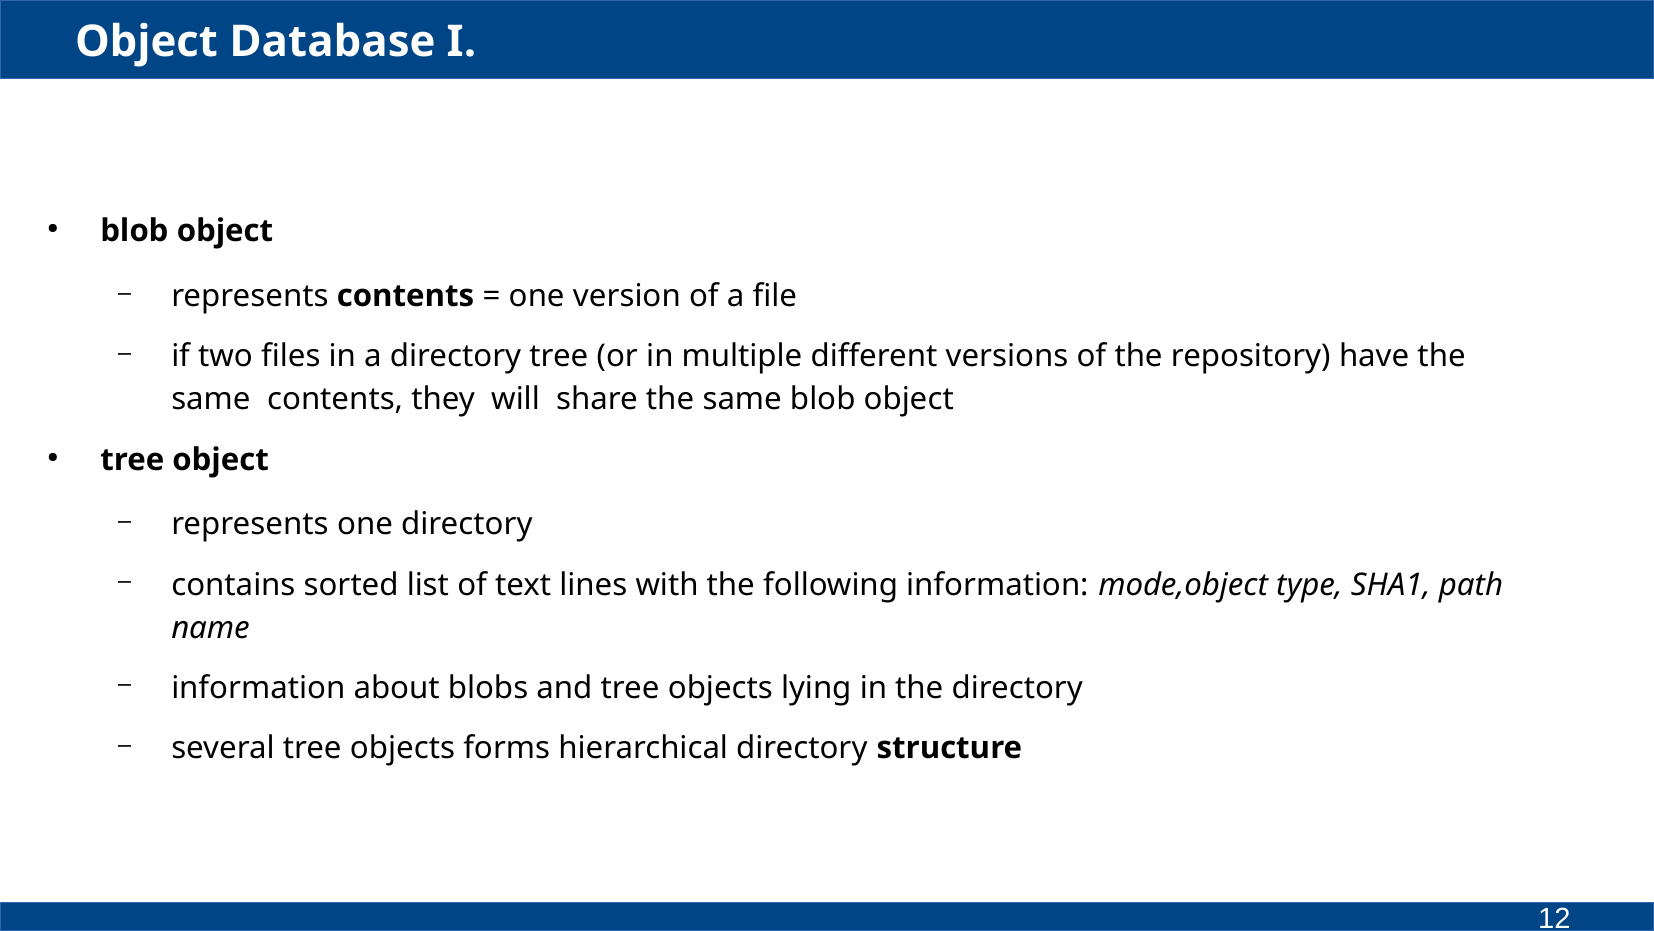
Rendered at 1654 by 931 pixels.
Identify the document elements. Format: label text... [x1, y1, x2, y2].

title Object Database I. [75, 0, 1654, 79]
list blob object represents contents = one version of a file if two files in a directory tree (or in multiple different versions of the repository) have the same contents, they will share the same blob object tree object represents one directory contains sorted list of text lines with the following information: mode,object type, SHA1, path name information about blobs and tree objects lying in the directory several tree objects forms hierarchical directory structure [29, 208, 1506, 884]
